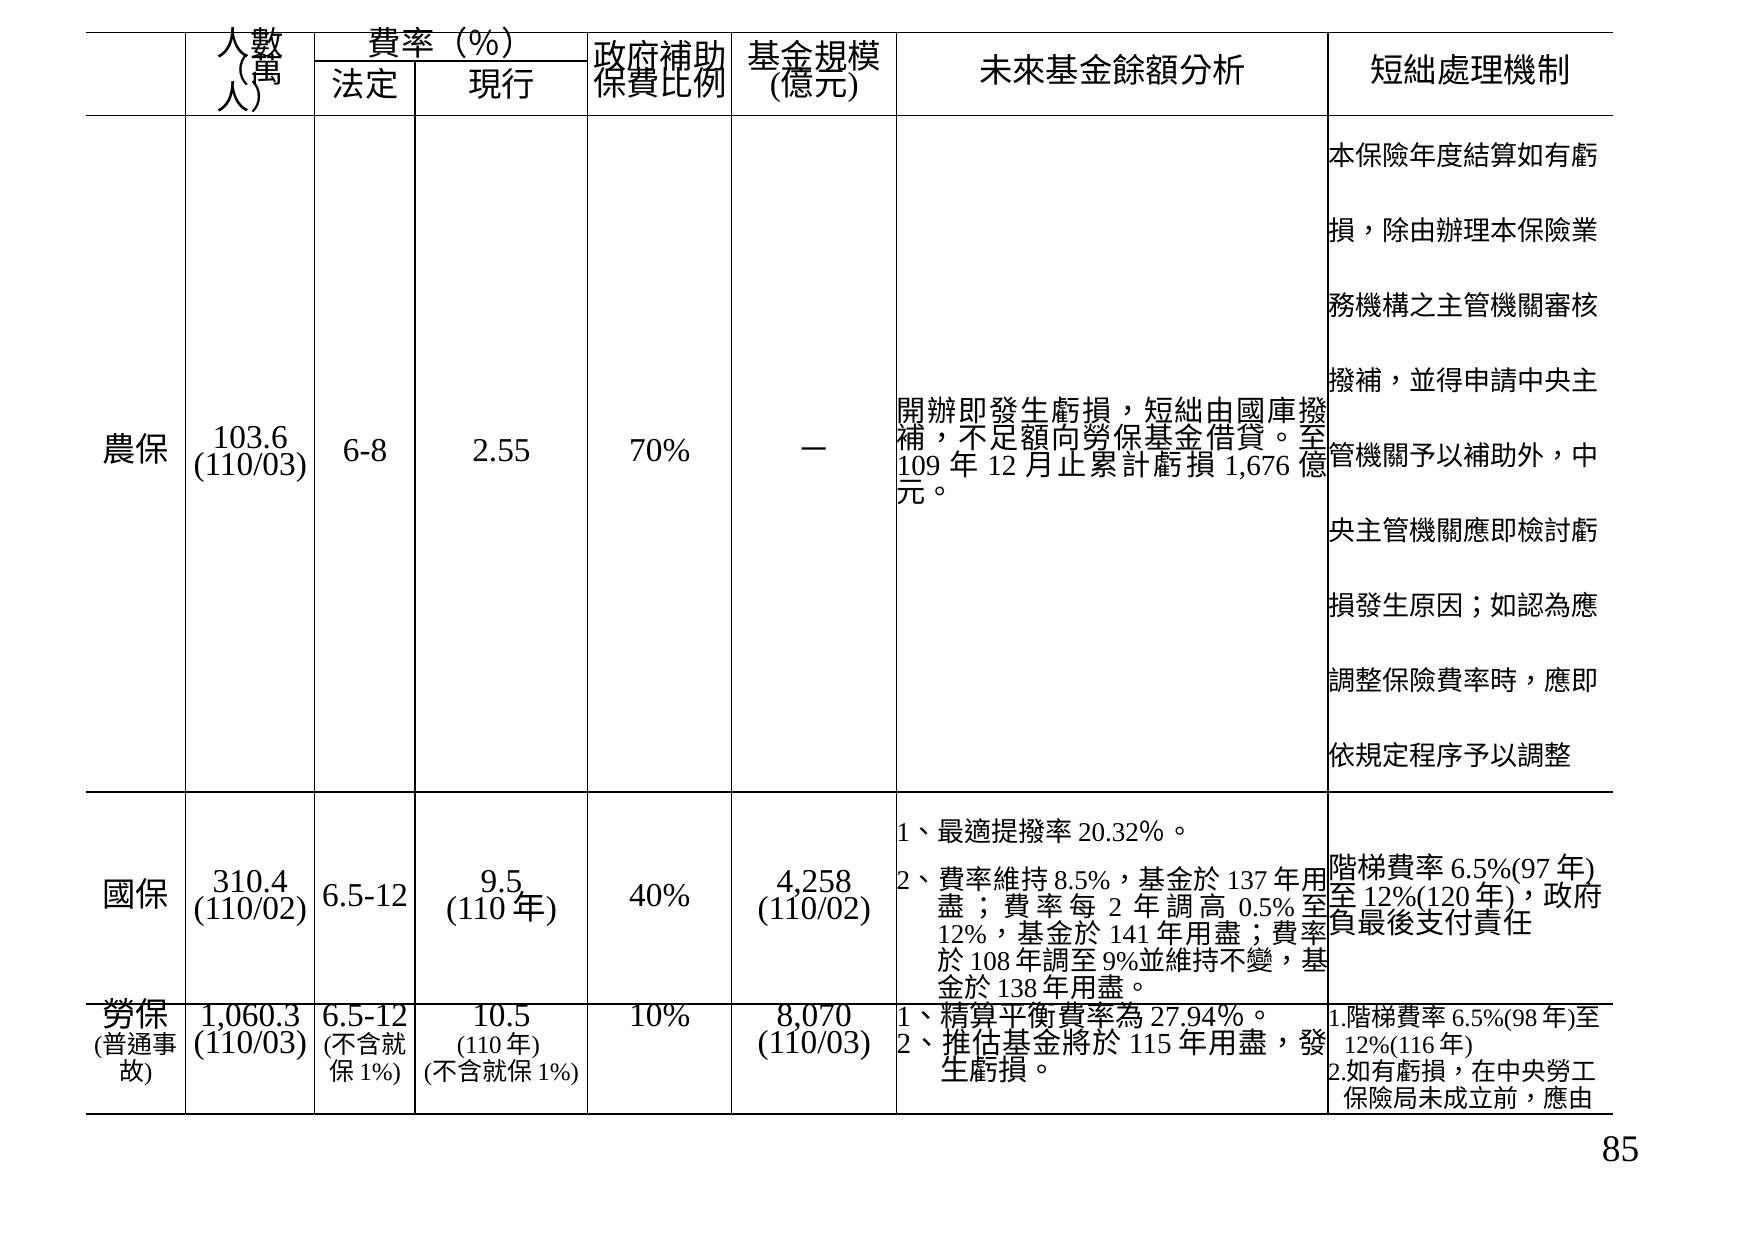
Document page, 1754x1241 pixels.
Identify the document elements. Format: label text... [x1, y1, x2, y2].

table_cell 國保 [86, 793, 185, 1003]
table_cell 2.55 [416, 116, 587, 791]
table_cell 6-8 [315, 116, 414, 791]
table_cell 1.階梯費率6.5%(98年)至12%(116年) 2.如有虧損，在中央勞工保險局未成立前，應由 [1329, 1005, 1612, 1113]
table_cell 103.6 (110/03) [186, 116, 314, 791]
table_cell － [732, 116, 896, 791]
table_cell 9.5 (110年) [416, 793, 587, 1003]
table_cell 1,060.3 (110/03) [186, 1005, 314, 1113]
table_header [86, 33, 185, 114]
table_header 人數 （萬人） [186, 33, 314, 114]
table_header 短絀處理機制 [1329, 33, 1612, 114]
table_header 未來基金餘額分析 [897, 33, 1327, 114]
table_cell 開辦即發生虧損，短絀由國庫撥補，不足額向勞保基金借貸。至109年12月止累計虧損1,676億元。 [897, 116, 1327, 791]
table_cell 310.4 (110/02) [186, 793, 314, 1003]
table_cell 4,258 (110/02) [732, 793, 896, 1003]
table_header 費率（％） [315, 33, 587, 60]
table_cell 本保險年度結算如有虧損，除由辦理本保險業務機構之主管機關審核撥補，並得申請中央主管機關予以補助外，中央主管機關應即檢討虧損發生原因；如認為應調整保險費率時，應即依規定程序予以調整 [1329, 116, 1612, 791]
table_cell 6.5-12 (不含就保1%) [315, 1005, 414, 1113]
table_cell 40% [588, 793, 731, 1003]
table_cell 8,070 (110/03) [732, 1005, 896, 1113]
table_cell 10% [588, 1005, 731, 1113]
table_header 政府補助 保費比例 [588, 33, 731, 114]
table_cell 現行 [416, 62, 587, 114]
table_cell 1、最適提撥率20.32％。 2、費率維持8.5%，基金於137年用盡；費率每2年調高0.5%至12%，基金於141年用盡；費率於108年調至9%並維持不變，基金於138年用盡。 [897, 793, 1327, 1003]
table_cell 70% [588, 116, 731, 791]
table_cell 農保 [86, 116, 185, 791]
table_cell 法定 [315, 62, 414, 114]
table_cell 10.5 (110年) (不含就保1%) [416, 1005, 587, 1113]
table_header 基金規模 (億元) [732, 33, 896, 114]
table_cell 階梯費率6.5%(97年)至12%(120年)，政府負最後支付責任 [1329, 793, 1612, 1003]
table_cell 6.5-12 [315, 793, 414, 1003]
table_cell 1、精算平衡費率為27.94％。 2、推估基金將於115年用盡，發生虧損。 [897, 1005, 1327, 1113]
table_cell 勞保(普通事故) [86, 1005, 185, 1113]
